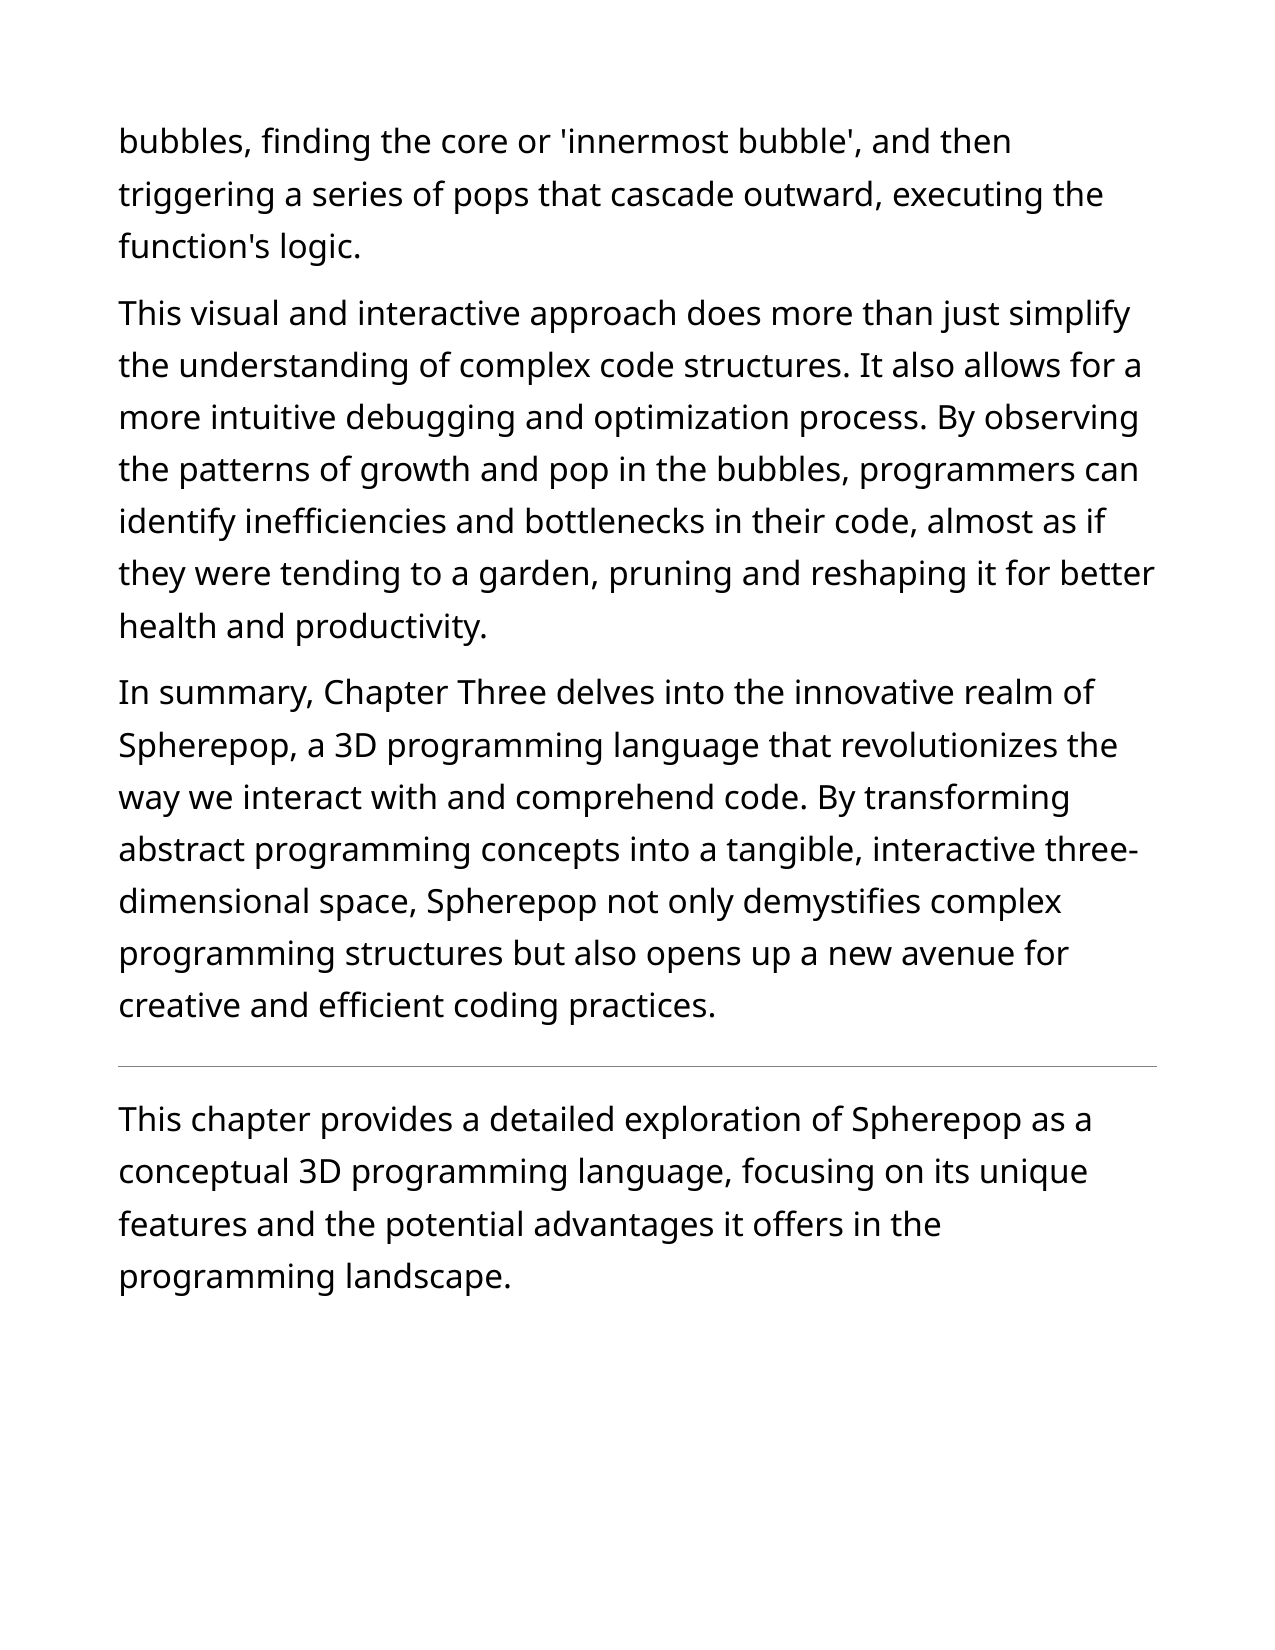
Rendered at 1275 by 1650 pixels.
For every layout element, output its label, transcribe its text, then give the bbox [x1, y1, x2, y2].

text bubbles, finding the core or 'innermost bubble', and then triggering a series of pops that cascade outward, executing the function's logic. [118, 118, 1157, 268]
text This visual and interactive approach does more than just simplify the understanding of complex code structures. It also allows for a more intuitive debugging and optimization process. By observing the patterns of growth and pop in the bubbles, programmers can identify inefficiencies and bottlenecks in their code, almost as if they were tending to a garden, pruning and reshaping it for better health and productivity. [118, 289, 1157, 648]
text This chapter provides a detailed exploration of Spherepop as a conceptual 3D programming language, focusing on its unique features and the potential advantages it offers in the programming landscape. [118, 1096, 1157, 1298]
text In summary, Chapter Three delves into the innovative realm of Spherepop, a 3D programming language that revolutionizes the way we interact with and comprehend code. By transforming abstract programming concepts into a tangible, interactive three-dimensional space, Spherepop not only demystifies complex programming structures but also opens up a new avenue for creative and efficient coding practices. [118, 669, 1157, 1028]
